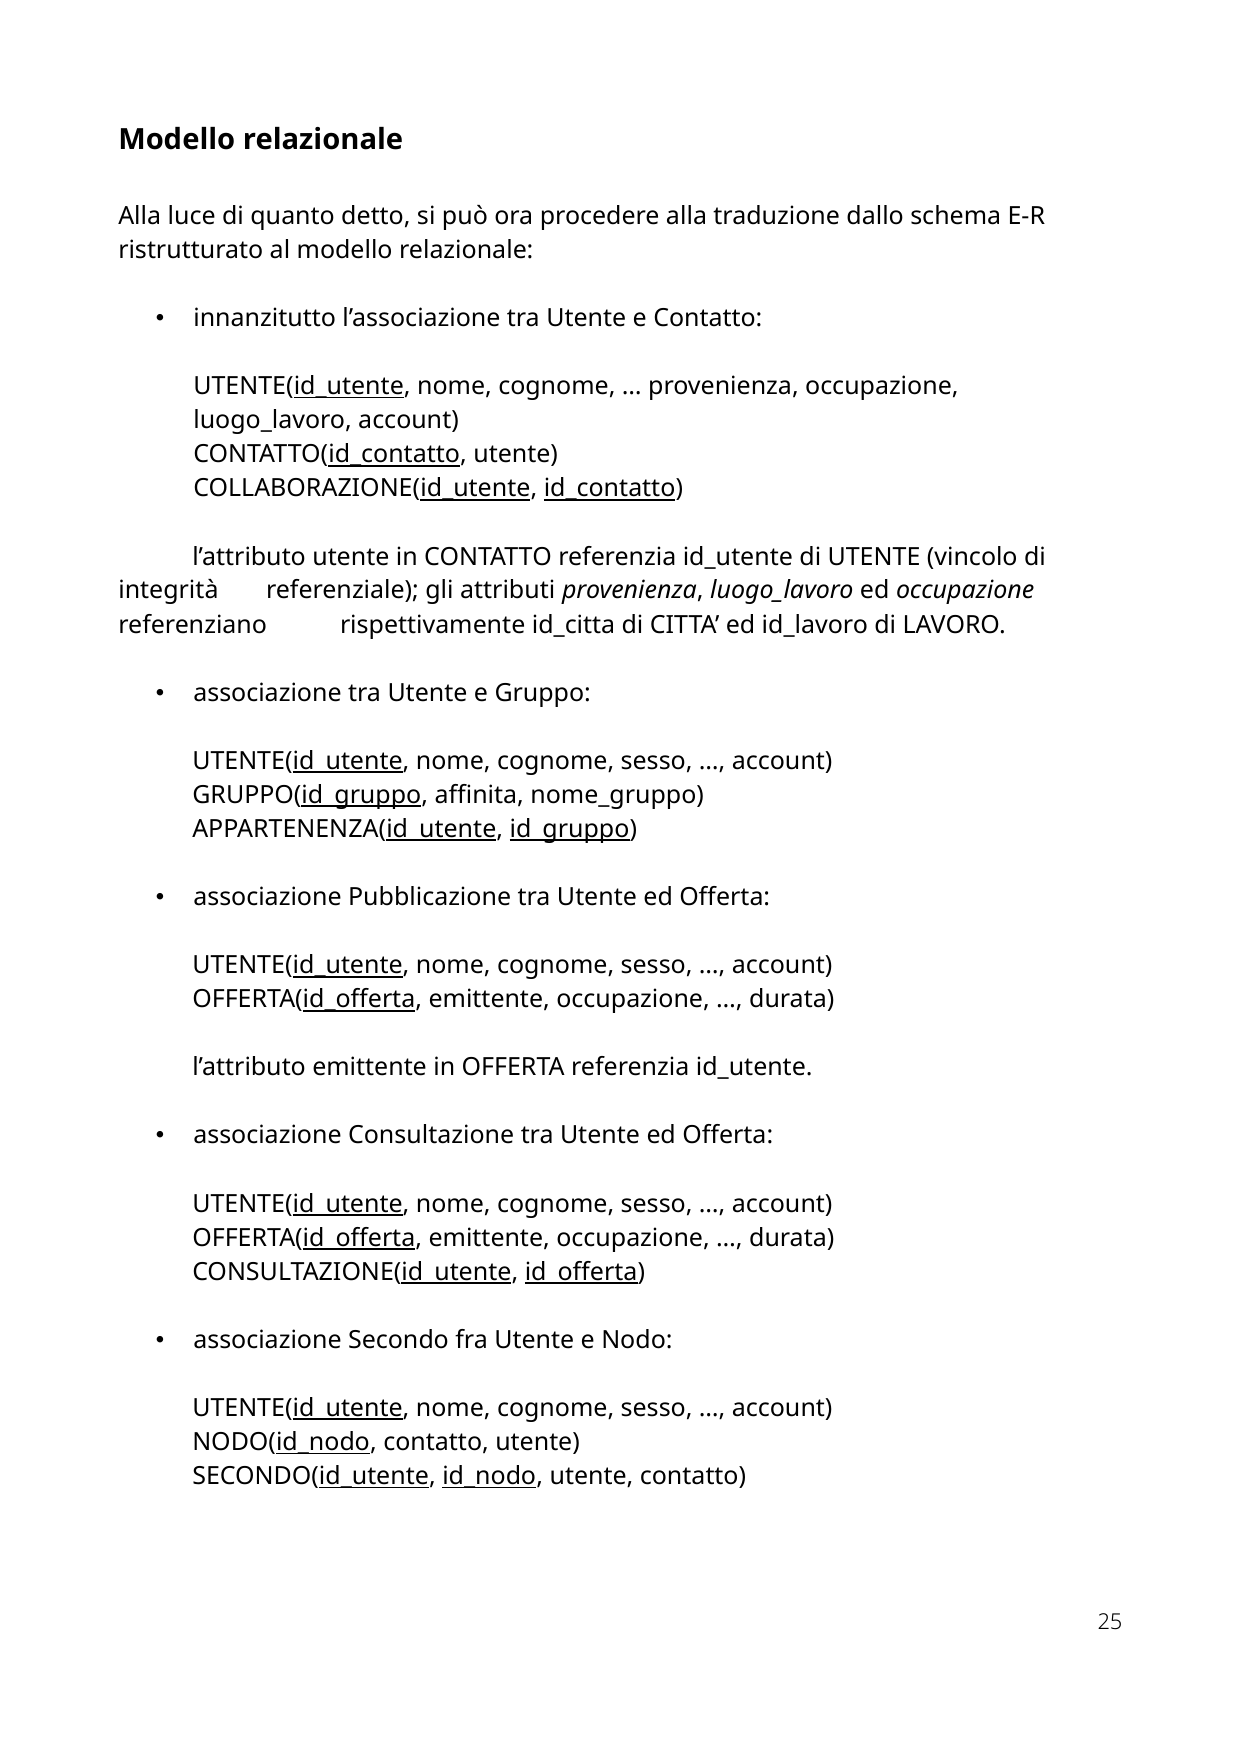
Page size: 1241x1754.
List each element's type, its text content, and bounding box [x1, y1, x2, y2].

text l’attributo utente in CONTATTO referenzia id_utente di UTENTE (vincolo di integrità referenziale); gli attributi provenienza, luogo_lavoro ed occupazione referenziano rispettivamente id_citta di CITTA’ ed id_lavoro di LAVORO. [118, 538, 1122, 640]
list innanzitutto l’associazione tra Utente e Contatto: [156, 300, 1122, 334]
list UTENTE(id_utente, nome, cognome, … provenienza, occupazione, luogo_lavoro, account) [156, 368, 1122, 436]
text OFFERTA(id_offerta, emittente, occupazione, …, durata) [118, 1219, 1122, 1253]
text Alla luce di quanto detto, si può ora procedere alla traduzione dallo schema E-R ristrutturato al modello relazionale: [118, 197, 1122, 266]
text APPARTENENZA(id_utente, id_gruppo) [118, 811, 1122, 845]
text l’attributo emittente in OFFERTA referenzia id_utente. [118, 1049, 1122, 1083]
list associazione tra Utente e Gruppo: [156, 674, 1122, 708]
list associazione Pubblicazione tra Utente ed Offerta: [156, 879, 1122, 913]
text UTENTE(id_utente, nome, cognome, sesso, …, account) [118, 1185, 1122, 1219]
text UTENTE(id_utente, nome, cognome, sesso, …, account) [118, 947, 1122, 981]
text UTENTE(id_utente, nome, cognome, sesso, …, account) [118, 742, 1122, 777]
text GRUPPO(id_gruppo, affinita, nome_gruppo) [118, 777, 1122, 811]
list associazione Consultazione tra Utente ed Offerta: [156, 1117, 1122, 1151]
text CONSULTAZIONE(id_utente, id_offerta) [118, 1253, 1122, 1287]
text UTENTE(id_utente, nome, cognome, sesso, …, account) [118, 1390, 1122, 1424]
text SECONDO(id_utente, id_nodo, utente, contatto) [118, 1458, 1122, 1492]
text OFFERTA(id_offerta, emittente, occupazione, …, durata) [118, 981, 1122, 1015]
list CONTATTO(id_contatto, utente) [156, 436, 1122, 470]
list associazione Secondo fra Utente e Nodo: [156, 1322, 1122, 1356]
text NODO(id_nodo, contatto, utente) [118, 1424, 1122, 1458]
text Modello relazionale [118, 118, 1122, 158]
list COLLABORAZIONE(id_utente, id_contatto) [156, 470, 1122, 504]
